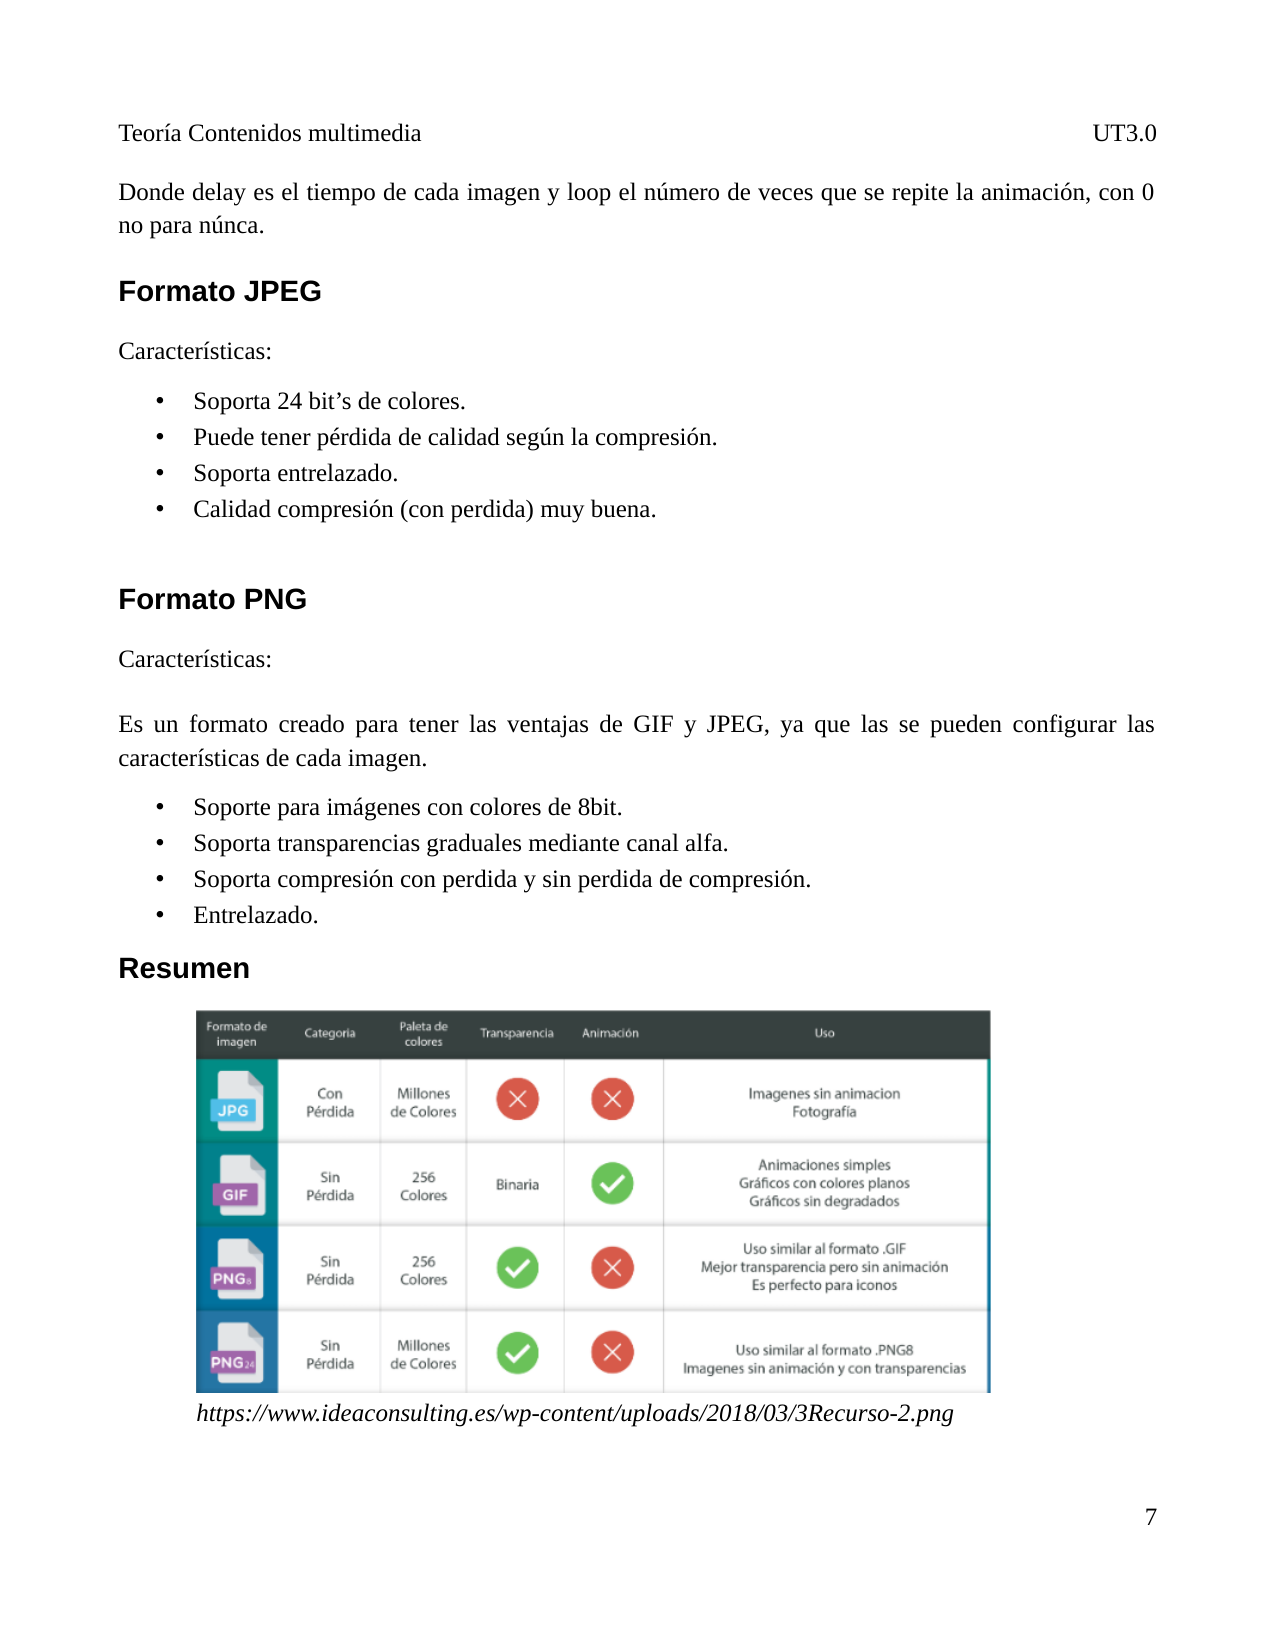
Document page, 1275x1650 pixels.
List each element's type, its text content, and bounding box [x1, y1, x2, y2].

list Soporta entrelazado. [156, 458, 1157, 487]
list Soporta compresión con perdida y sin perdida de compresión. [156, 864, 1157, 893]
list Entrelazado. [156, 901, 1157, 929]
text Características: [118, 644, 1157, 673]
text Es un formato creado para tener las ventajas de GIF y JPEG, ya que las se pueden configurar las características de cada imagen. [118, 709, 1157, 771]
picture [196, 1010, 991, 1393]
list Soporte para imágenes con colores de 8bit. [156, 792, 1157, 821]
list Soporta 24 bit’s de colores. [156, 386, 1157, 414]
subtitle Formato JPEG [118, 274, 1157, 308]
subtitle Resumen [118, 951, 1157, 985]
text Características: [118, 336, 1157, 365]
list Puede tener pérdida de calidad según la compresión. [156, 422, 1157, 451]
picture [210, 1239, 264, 1299]
list Soporta transparencias graduales mediante canal alfa. [156, 828, 1157, 857]
text https://www.ideaconsulting.es/wp-content/uploads/2018/03/3Recurso-2.png [196, 1393, 1079, 1427]
text Donde delay es el tiempo de cada imagen y loop el número de veces que se repite la animación, con 0 no para núnca. [118, 177, 1157, 239]
subtitle Formato PNG [118, 582, 1157, 615]
list Calidad compresión (con perdida) muy buena. [156, 494, 1157, 523]
